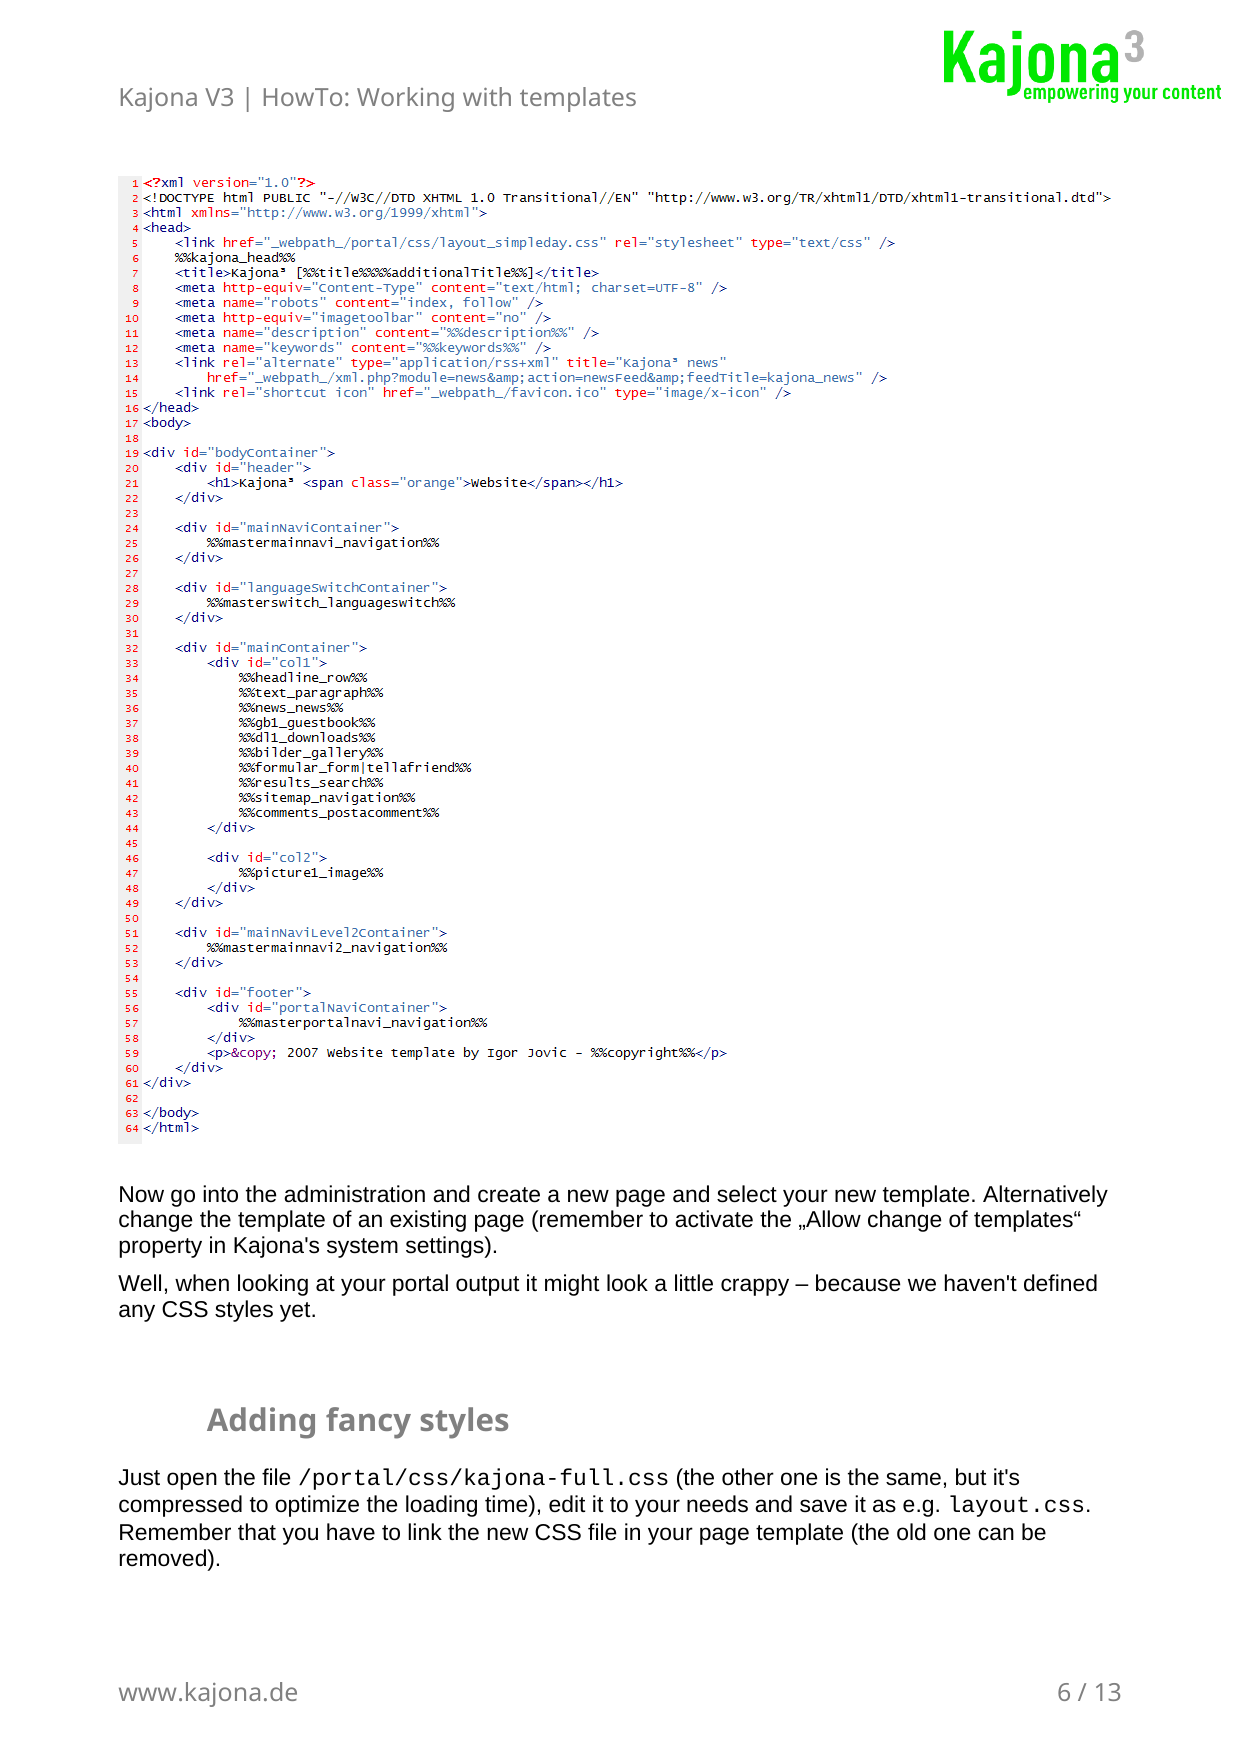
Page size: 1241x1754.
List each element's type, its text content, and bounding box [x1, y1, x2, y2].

picture [944, 30, 1221, 103]
subtitle Adding fancy styles [118, 1398, 1122, 1440]
picture [118, 176, 1122, 1144]
text Well, when looking at your portal output it might look a little crappy – because we haven't defined any CSS styles yet. [118, 1271, 1122, 1322]
text Just open the file /portal/css/kajona-full.css (the other one is the same, but it's compressed to optimize the loading time), edit it to your needs and save it as e.g. layout.css. Remember that you have to link the new CSS file in your page template (the old one can be removed). [118, 1464, 1122, 1571]
text Now go into the administration and create a new page and select your new template. Alternatively change the template of an existing page (remember to activate the „Allow change of templates“ property in Kajona's system settings). [118, 1182, 1122, 1258]
